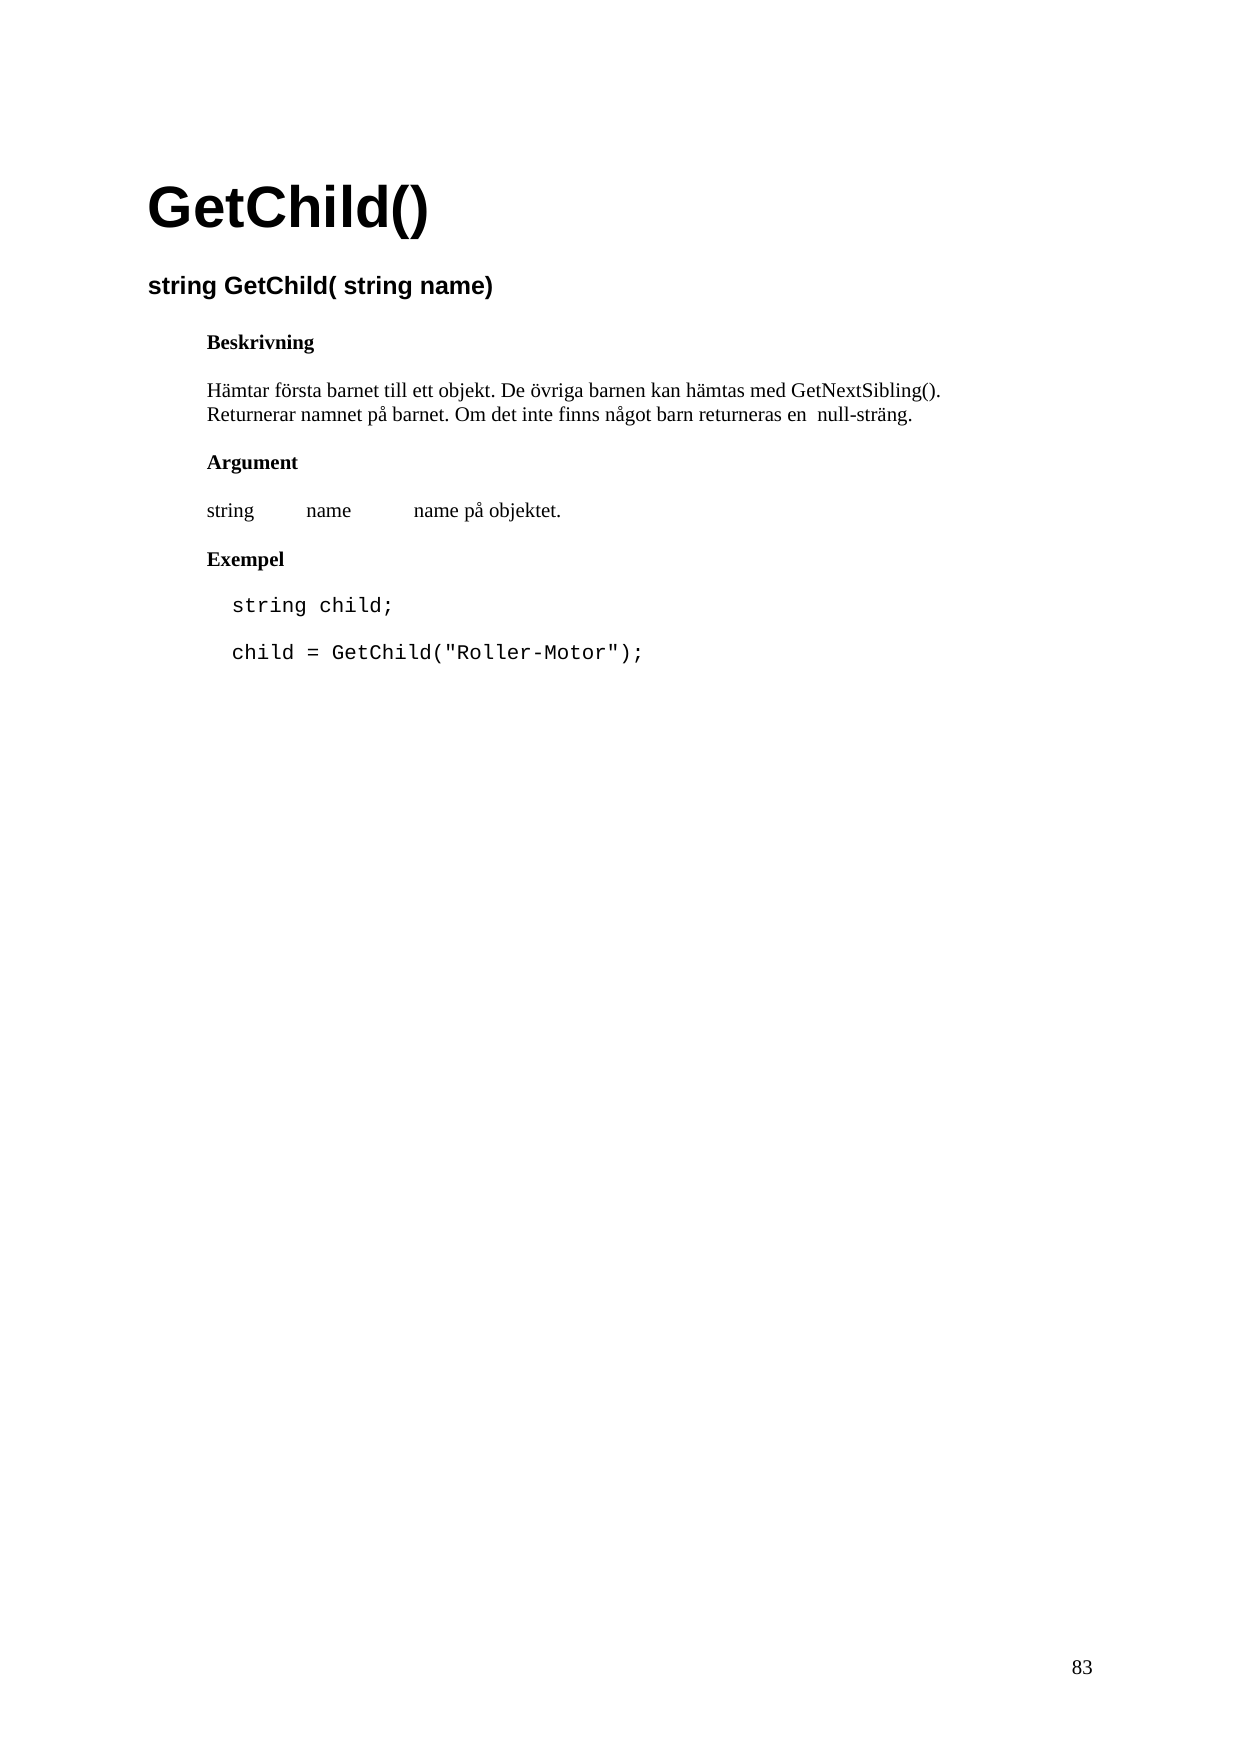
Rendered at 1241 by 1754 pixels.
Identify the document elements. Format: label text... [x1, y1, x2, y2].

text Argument [207, 450, 1093, 474]
text string child; [207, 595, 1093, 618]
subtitle GetChild() [148, 173, 1093, 240]
text Hämtar första barnet till ett objekt. De övriga barnen kan hämtas med GetNextSibling(). [207, 378, 1093, 402]
text string name name på objektet. [207, 498, 1093, 522]
text Beskrivning [207, 330, 1093, 354]
subtitle string GetChild( string name) [148, 271, 1093, 300]
text child = GetChild("Roller-Motor"); [207, 642, 1093, 666]
text Returnerar namnet på barnet. Om det inte finns något barn returneras en null-sträng. [207, 402, 1093, 426]
text Exempel [207, 547, 1093, 571]
